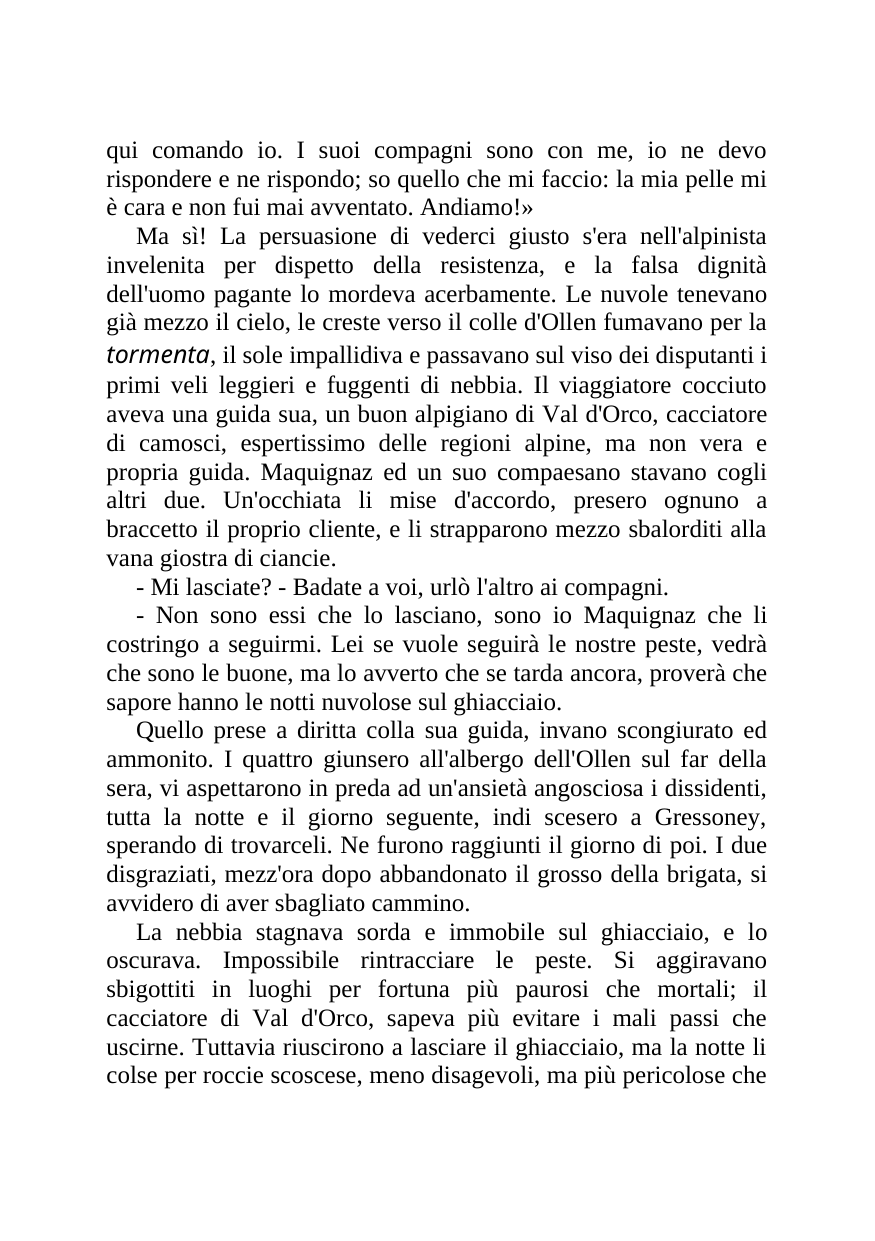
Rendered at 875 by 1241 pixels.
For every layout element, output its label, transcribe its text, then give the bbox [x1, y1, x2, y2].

text qui comando io. I suoi compagni sono con me, io ne devo rispondere e ne rispondo; so quello che mi faccio: la mia pelle mi è cara e non fui mai avventato. Andiamo!» [106, 135, 768, 221]
text Ma sì! La persuasione di vederci giusto s'era nell'alpinista invelenita per dispetto della resistenza, e la falsa dignità dell'uomo pagante lo mordeva acerbamente. Le nuvole tenevano già mezzo il cielo, le creste verso il colle d'Ollen fumavano per la tormenta, il sole impallidiva e passavano sul viso dei disputanti i primi veli leggieri e fuggenti di nebbia. Il viaggiatore cocciuto aveva una guida sua, un buon alpigiano di Val d'Orco, cacciatore di camosci, espertissimo delle regioni alpine, ma non vera e propria guida. Maquignaz ed un suo compaesano stavano cogli altri due. Un'occhiata li mise d'accordo, presero ognuno a braccetto il proprio cliente, e li strapparono mezzo sbalorditi alla vana giostra di ciancie. [106, 221, 768, 572]
text - Non sono essi che lo lasciano, sono io Maquignaz che li costringo a seguirmi. Lei se vuole seguirà le nostre peste, vedrà che sono le buone, ma lo avverto che se tarda ancora, proverà che sapore hanno le notti nuvolose sul ghiacciaio. [106, 600, 768, 715]
text - Mi lasciate? - Badate a voi, urlò l'altro ai compagni. [106, 572, 768, 600]
text Quello prese a diritta colla sua guida, invano scongiurato ed ammonito. I quattro giunsero all'albergo dell'Ollen sul far della sera, vi aspettarono in preda ad un'ansietà angosciosa i dissidenti, tutta la notte e il giorno seguente, indi scesero a Gressoney, sperando di trovarceli. Ne furono raggiunti il giorno di poi. I due disgraziati, mezz'ora dopo abbandonato il grosso della brigata, si avvidero di aver sbagliato cammino. [106, 715, 768, 917]
text La nebbia stagnava sorda e immobile sul ghiacciaio, e lo oscurava. Impossibile rintracciare le peste. Si aggiravano sbigottiti in luoghi per fortuna più paurosi che mortali; il cacciatore di Val d'Orco, sapeva più evitare i mali passi che uscirne. Tuttavia riuscirono a lasciare il ghiacciaio, ma la notte li colse per roccie scoscese, meno disagevoli, ma più pericolose che [106, 917, 768, 1089]
